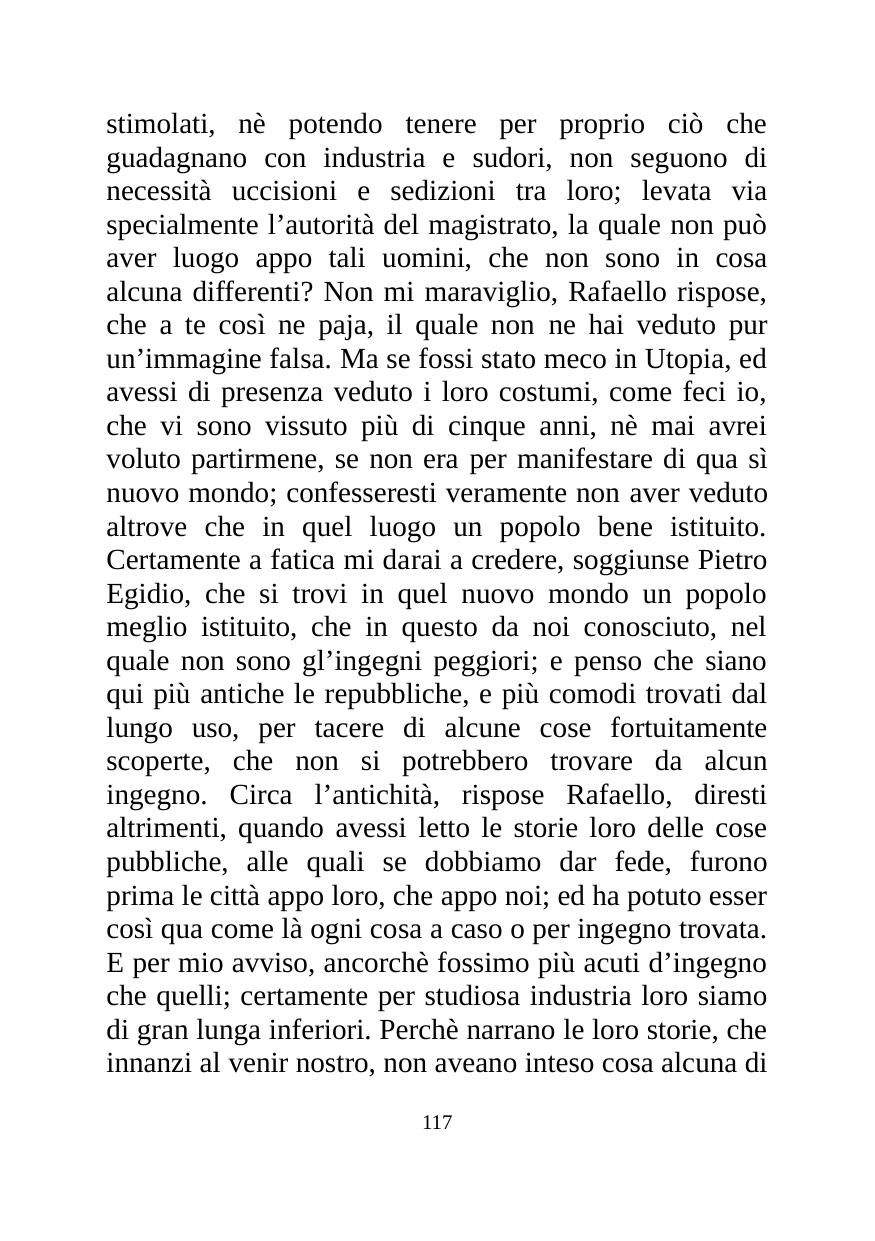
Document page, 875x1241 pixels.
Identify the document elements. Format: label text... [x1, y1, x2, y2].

text stimolati, nè potendo tenere per proprio ciò che guadagnano con industria e sudori, non seguono di necessità uccisioni e sedizioni tra loro; levata via specialmente l’autorità del magistrato, la quale non può aver luogo appo tali uomini, che non sono in cosa alcuna differenti? Non mi maraviglio, Rafaello rispose, che a te così ne paja, il quale non ne hai veduto pur un’immagine falsa. Ma se fossi stato meco in Utopia, ed avessi di presenza veduto i loro costumi, come feci io, che vi sono vissuto più di cinque anni, nè mai avrei voluto partirmene, se non era per manifestare di qua sì nuovo mondo; confesseresti veramente non aver veduto altrove che in quel luogo un popolo bene istituito. Certamente a fatica mi darai a credere, soggiunse Pietro Egidio, che si trovi in quel nuovo mondo un popolo meglio istituito, che in questo da noi conosciuto, nel quale non sono gl’ingegni peggiori; e penso che siano qui più antiche le repubbliche, e più comodi trovati dal lungo uso, per tacere di alcune cose fortuitamente scoperte, che non si potrebbero trovare da alcun ingegno. Circa l’antichità, rispose Rafaello, diresti altrimenti, quando avessi letto le storie loro delle cose pubbliche, alle quali se dobbiamo dar fede, furono prima le città appo loro, che appo noi; ed ha potuto esser così qua come là ogni cosa a caso o per ingegno trovata. E per mio avviso, ancorchè fossimo più acuti d’ingegno che quelli; certamente per studiosa industria loro siamo di gran lunga inferiori. Perchè narrano le loro storie, che innanzi al venir nostro, non aveano inteso cosa alcuna di [106, 106, 768, 1079]
